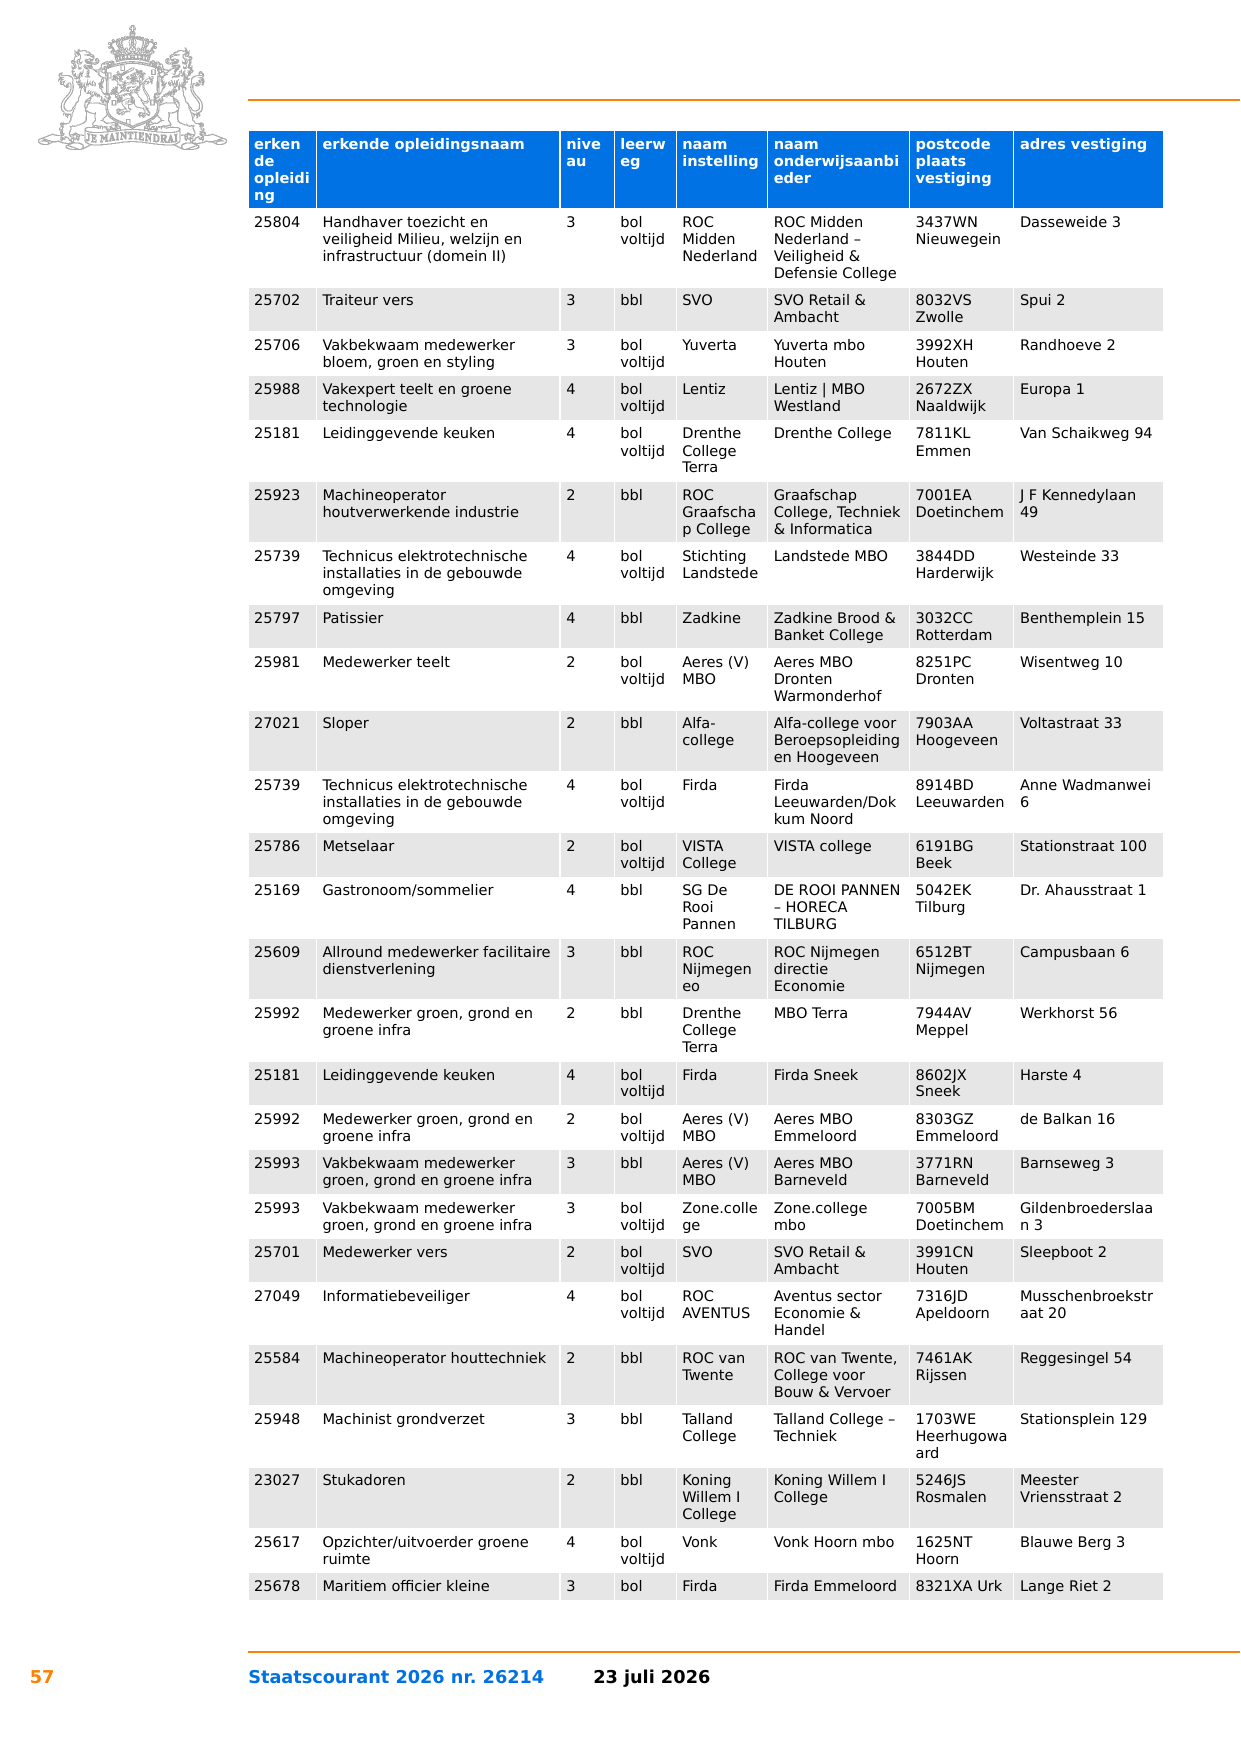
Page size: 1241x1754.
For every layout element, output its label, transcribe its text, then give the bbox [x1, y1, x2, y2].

table_cell 25993 [249, 1150, 316, 1194]
table_cell 4 [561, 605, 614, 648]
table_cell Firda Leeuwarden/Dokkum Noord [768, 772, 909, 832]
table_cell 25584 [249, 1345, 316, 1405]
table_cell ROC Nijmegen eo [677, 939, 767, 999]
table_cell 25181 [249, 1062, 316, 1105]
table_cell 2 [561, 1239, 614, 1282]
table_cell de Balkan 16 [1014, 1106, 1163, 1149]
table_cell Drenthe College Terra [677, 421, 767, 481]
table_cell bol voltijd [615, 544, 676, 604]
table_cell bol voltijd [615, 1284, 676, 1344]
table_cell bol voltijd [615, 772, 676, 832]
table_cell 3992XH Houten [910, 332, 1013, 375]
table_cell 8914BD Leeuwarden [910, 772, 1013, 832]
table_cell 27049 [249, 1284, 316, 1344]
table_cell 23027 [249, 1468, 316, 1528]
table_cell ROC Graafschap College [677, 482, 767, 542]
table_cell 25706 [249, 332, 316, 375]
table_cell 25701 [249, 1239, 316, 1282]
table_cell Voltastraat 33 [1014, 711, 1163, 771]
table_cell Aeres (V) MBO [677, 1106, 767, 1149]
table_cell ROC Midden Nederland [677, 209, 767, 287]
table_header leerweg [615, 131, 676, 208]
table_cell SG De Rooi Pannen [677, 878, 767, 938]
table_cell 2 [561, 1000, 614, 1061]
table_cell Medewerker groen, grond en groene infra [317, 1106, 559, 1149]
table_cell 1703WE Heerhugowaard [910, 1406, 1013, 1467]
table_cell 25981 [249, 649, 316, 709]
table_cell 7903AA Hoogeveen [910, 711, 1013, 771]
table_cell Firda Emmeloord [768, 1573, 909, 1600]
table_cell Alfa-college voor Beroepsopleidingen Hoogeveen [768, 711, 909, 771]
table_cell Vakbekwaam medewerker bloem, groen en styling [317, 332, 559, 375]
table_cell 3 [561, 1406, 614, 1467]
table_cell 4 [561, 878, 614, 938]
table_cell Opzichter/uitvoerder groene ruimte [317, 1529, 559, 1572]
table_cell Aeres MBO Dronten Warmonderhof [768, 649, 909, 709]
table_cell 25702 [249, 288, 316, 331]
table_cell SVO [677, 1239, 767, 1282]
table_cell 8321XA Urk [910, 1573, 1013, 1600]
table_cell 7944AV Meppel [910, 1000, 1013, 1061]
table_cell 7461AK Rijssen [910, 1345, 1013, 1405]
table_cell Vonk Hoorn mbo [768, 1529, 909, 1572]
table_cell DE ROOI PANNEN – HORECA TILBURG [768, 878, 909, 938]
table_cell 7316JD Apeldoorn [910, 1284, 1013, 1344]
table_cell Gildenbroederslaan 3 [1014, 1195, 1163, 1238]
table_cell 3 [561, 1150, 614, 1194]
table_cell 27021 [249, 711, 316, 771]
table_cell bbl [615, 1406, 676, 1467]
table_cell 3 [561, 939, 614, 999]
table_cell Spui 2 [1014, 288, 1163, 331]
table_cell Alfa-college [677, 711, 767, 771]
table_cell Leidinggevende keuken [317, 1062, 559, 1105]
table_cell 4 [561, 376, 614, 420]
table_cell bol voltijd [615, 1106, 676, 1149]
table_cell Dr. Ahausstraat 1 [1014, 878, 1163, 938]
table_cell 25739 [249, 772, 316, 832]
table_cell Lentiz | MBO Westland [768, 376, 909, 420]
table_cell 7005BM Doetinchem [910, 1195, 1013, 1238]
table_cell bol voltijd [615, 649, 676, 709]
table_cell 4 [561, 772, 614, 832]
table_cell 3437WN Nieuwegein [910, 209, 1013, 287]
table_cell bbl [615, 939, 676, 999]
table_cell 25739 [249, 544, 316, 604]
table_cell bol voltijd [615, 1195, 676, 1238]
table_cell Yuverta [677, 332, 767, 375]
table_cell 3 [561, 1195, 614, 1238]
table_cell 25678 [249, 1573, 316, 1600]
table_cell 3771RN Barneveld [910, 1150, 1013, 1194]
table_cell Werkhorst 56 [1014, 1000, 1163, 1061]
table_cell Firda [677, 772, 767, 832]
table_cell Technicus elektrotechnische installaties in de gebouwde omgeving [317, 544, 559, 604]
table_cell Handhaver toezicht en veiligheid Milieu, welzijn en infrastructuur (domein II) [317, 209, 559, 287]
table_cell Europa 1 [1014, 376, 1163, 420]
table_cell Campusbaan 6 [1014, 939, 1163, 999]
table_cell bbl [615, 288, 676, 331]
table_cell Randhoeve 2 [1014, 332, 1163, 375]
table_cell 4 [561, 544, 614, 604]
table_cell 8602JX Sneek [910, 1062, 1013, 1105]
table_cell Talland College [677, 1406, 767, 1467]
table_cell Aeres (V) MBO [677, 649, 767, 709]
table_cell 8032VS Zwolle [910, 288, 1013, 331]
table_cell Machineoperator houttechniek [317, 1345, 559, 1405]
table_cell 2 [561, 1106, 614, 1149]
table_cell MBO Terra [768, 1000, 909, 1061]
table_cell Aventus sector Economie & Handel [768, 1284, 909, 1344]
table_header postcode plaats vestiging [910, 131, 1013, 208]
table_cell Vakbekwaam medewerker groen, grond en groene infra [317, 1195, 559, 1238]
table_cell Stichting Landstede [677, 544, 767, 604]
table_cell Koning Willem I College [677, 1468, 767, 1528]
table_cell 2 [561, 649, 614, 709]
table_cell Zone.college mbo [768, 1195, 909, 1238]
table_cell 25992 [249, 1000, 316, 1061]
table_cell Medewerker teelt [317, 649, 559, 709]
table_cell Metselaar [317, 833, 559, 877]
table_cell ROC Nijmegen directie Economie [768, 939, 909, 999]
table_cell Barnseweg 3 [1014, 1150, 1163, 1194]
table_cell Lange Riet 2 [1014, 1573, 1163, 1600]
table_cell Aeres MBO Barneveld [768, 1150, 909, 1194]
picture [38, 25, 227, 150]
table_cell Drenthe College Terra [677, 1000, 767, 1061]
table_cell Stationsplein 129 [1014, 1406, 1163, 1467]
table_header erkende opleidingsnaam [317, 131, 559, 208]
table_cell bol voltijd [615, 209, 676, 287]
table_cell Meester Vriensstraat 2 [1014, 1468, 1163, 1528]
table_cell ROC Midden Nederland – Veiligheid & Defensie College [768, 209, 909, 287]
table_header naam onderwijsaanbieder [768, 131, 909, 208]
table_cell bbl [615, 1345, 676, 1405]
table_cell 5042EK Tilburg [910, 878, 1013, 938]
table_cell 3032CC Rotterdam [910, 605, 1013, 648]
table_cell 25993 [249, 1195, 316, 1238]
table_cell 2 [561, 1468, 614, 1528]
table_cell 7811KL Emmen [910, 421, 1013, 481]
table_cell 4 [561, 421, 614, 481]
table_cell Musschenbroekstraat 20 [1014, 1284, 1163, 1344]
table_cell Sleepboot 2 [1014, 1239, 1163, 1282]
table_cell J F Kennedylaan 49 [1014, 482, 1163, 542]
table_cell Medewerker vers [317, 1239, 559, 1282]
table_cell bbl [615, 1468, 676, 1528]
table_cell bbl [615, 482, 676, 542]
table_cell bol voltijd [615, 833, 676, 877]
table_cell 8251PC Dronten [910, 649, 1013, 709]
table_cell 25804 [249, 209, 316, 287]
table_cell 25948 [249, 1406, 316, 1467]
table_cell 3 [561, 1573, 614, 1600]
table_cell Vonk [677, 1529, 767, 1572]
table_cell Aeres MBO Emmeloord [768, 1106, 909, 1149]
table_cell VISTA college [768, 833, 909, 877]
table_cell Zone.college [677, 1195, 767, 1238]
table_cell Aeres (V) MBO [677, 1150, 767, 1194]
table_cell 3991CN Houten [910, 1239, 1013, 1282]
table_cell 4 [561, 1284, 614, 1344]
table_header adres vestiging [1014, 131, 1163, 208]
table_header naam instelling [677, 131, 767, 208]
table_cell Harste 4 [1014, 1062, 1163, 1105]
table_cell ROC van Twente [677, 1345, 767, 1405]
table_cell Van Schaikweg 94 [1014, 421, 1163, 481]
table_cell 7001EA Doetinchem [910, 482, 1013, 542]
table_cell SVO Retail & Ambacht [768, 1239, 909, 1282]
table_cell Dasseweide 3 [1014, 209, 1163, 287]
table_cell bbl [615, 1150, 676, 1194]
table_cell 4 [561, 1062, 614, 1105]
table_cell 3 [561, 209, 614, 287]
table_cell 1625NT Hoorn [910, 1529, 1013, 1572]
table_cell Reggesingel 54 [1014, 1345, 1163, 1405]
table_cell Technicus elektrotechnische installaties in de gebouwde omgeving [317, 772, 559, 832]
table_cell Stukadoren [317, 1468, 559, 1528]
table_cell Machineoperator houtverwerkende industrie [317, 482, 559, 542]
table_cell bol voltijd [615, 376, 676, 420]
table_cell 25786 [249, 833, 316, 877]
table_cell Benthemplein 15 [1014, 605, 1163, 648]
table_cell 3 [561, 288, 614, 331]
table_cell 25797 [249, 605, 316, 648]
table_cell bbl [615, 878, 676, 938]
table_cell bol voltijd [615, 1529, 676, 1572]
table_cell Firda Sneek [768, 1062, 909, 1105]
table_cell 2 [561, 1345, 614, 1405]
table_cell 25617 [249, 1529, 316, 1572]
table_cell ROC van Twente, College voor Bouw & Vervoer [768, 1345, 909, 1405]
table_cell 6512BT Nijmegen [910, 939, 1013, 999]
table_cell Gastronoom/sommelier [317, 878, 559, 938]
table_cell SVO [677, 288, 767, 331]
table_cell Wisentweg 10 [1014, 649, 1163, 709]
table_cell bbl [615, 1000, 676, 1061]
table_header niveau [561, 131, 614, 208]
table_header erkende opleiding [249, 131, 316, 208]
table_cell Blauwe Berg 3 [1014, 1529, 1163, 1572]
table_cell 2672ZX Naaldwijk [910, 376, 1013, 420]
table_cell Talland College – Techniek [768, 1406, 909, 1467]
table_cell Maritiem officier kleine [317, 1573, 559, 1600]
table_cell 8303GZ Emmeloord [910, 1106, 1013, 1149]
table_cell Yuverta mbo Houten [768, 332, 909, 375]
table_cell Westeinde 33 [1014, 544, 1163, 604]
table_cell 25992 [249, 1106, 316, 1149]
table_cell Leidinggevende keuken [317, 421, 559, 481]
table_cell bol voltijd [615, 1239, 676, 1282]
table_cell 2 [561, 833, 614, 877]
table_cell Firda [677, 1573, 767, 1600]
table_cell bbl [615, 605, 676, 648]
table_cell 4 [561, 1529, 614, 1572]
table_cell Allround medewerker facilitaire dienstverlening [317, 939, 559, 999]
table_cell Stationstraat 100 [1014, 833, 1163, 877]
table_cell Graafschap College, Techniek & Informatica [768, 482, 909, 542]
table_cell Drenthe College [768, 421, 909, 481]
table_cell 2 [561, 482, 614, 542]
table_cell 25181 [249, 421, 316, 481]
table_cell Machinist grondverzet [317, 1406, 559, 1467]
table_cell 3 [561, 332, 614, 375]
table_cell 25988 [249, 376, 316, 420]
table_cell 25169 [249, 878, 316, 938]
table_cell 5246JS Rosmalen [910, 1468, 1013, 1528]
table_cell 25923 [249, 482, 316, 542]
table_cell bol voltijd [615, 421, 676, 481]
table_cell Anne Wadmanwei 6 [1014, 772, 1163, 832]
table_cell Firda [677, 1062, 767, 1105]
table_cell SVO Retail & Ambacht [768, 288, 909, 331]
table_cell Zadkine [677, 605, 767, 648]
table_cell bol voltijd [615, 1062, 676, 1105]
table_cell Medewerker groen, grond en groene infra [317, 1000, 559, 1061]
table_cell Lentiz [677, 376, 767, 420]
table_cell Sloper [317, 711, 559, 771]
table_cell Koning Willem I College [768, 1468, 909, 1528]
table_cell Patissier [317, 605, 559, 648]
table_cell bol voltijd [615, 332, 676, 375]
table_cell bbl [615, 711, 676, 771]
table_cell ROC AVENTUS [677, 1284, 767, 1344]
table_cell 25609 [249, 939, 316, 999]
table_cell Vakbekwaam medewerker groen, grond en groene infra [317, 1150, 559, 1194]
table_cell Zadkine Brood & Banket College [768, 605, 909, 648]
table_cell 2 [561, 711, 614, 771]
table_cell Landstede MBO [768, 544, 909, 604]
table_cell Informatiebeveiliger [317, 1284, 559, 1344]
table_cell 3844DD Harderwijk [910, 544, 1013, 604]
table_cell VISTA College [677, 833, 767, 877]
table_cell Vakexpert teelt en groene technologie [317, 376, 559, 420]
table_cell Traiteur vers [317, 288, 559, 331]
table_cell bol [615, 1573, 676, 1600]
table_cell 6191BG Beek [910, 833, 1013, 877]
